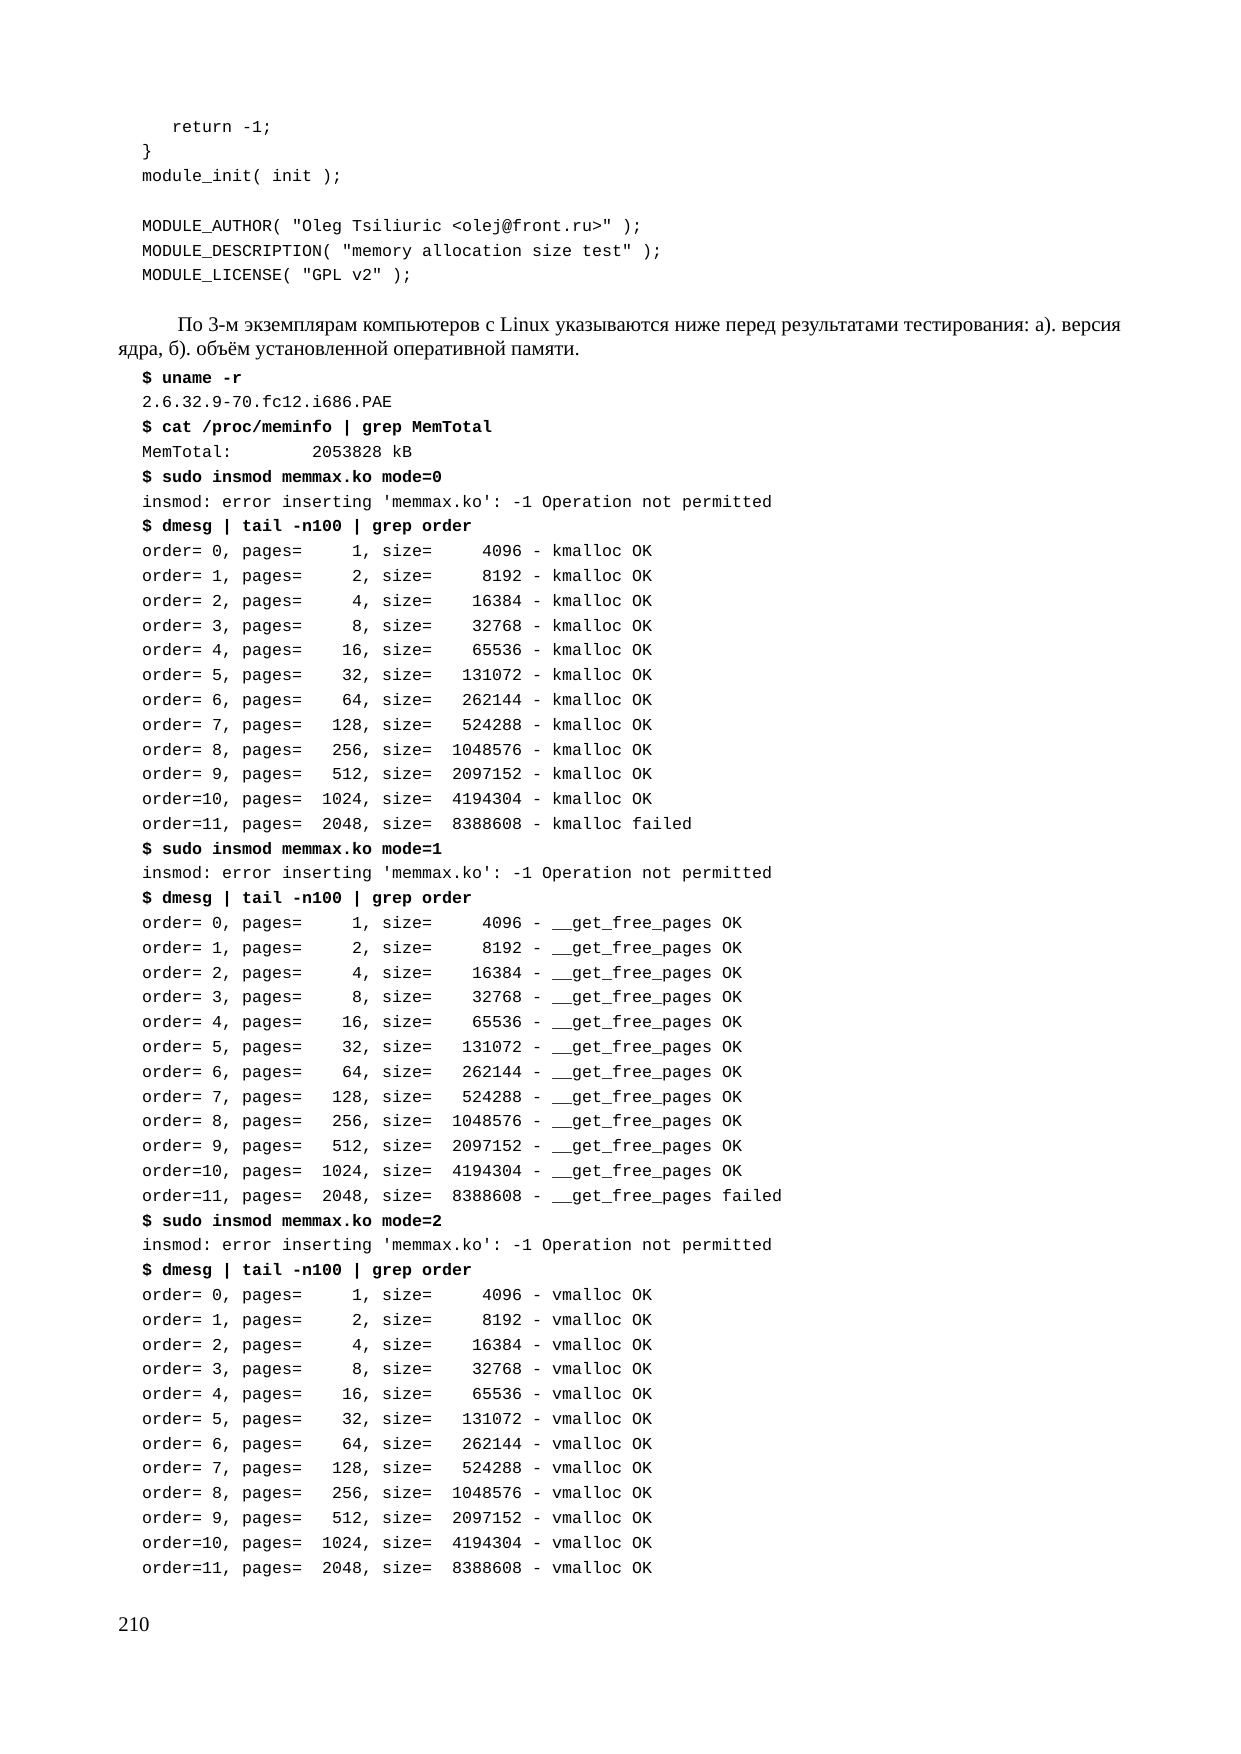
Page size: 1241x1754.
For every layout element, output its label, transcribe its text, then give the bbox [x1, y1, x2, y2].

text order= 8, pages= 256, size= 1048576 - vmalloc OK [142, 1485, 1122, 1504]
text order= 0, pages= 1, size= 4096 - vmalloc OK [142, 1287, 1122, 1305]
text order= 4, pages= 16, size= 65536 - kmalloc OK [142, 642, 1122, 661]
text } [142, 143, 1122, 162]
text order= 6, pages= 64, size= 262144 - kmalloc OK [142, 692, 1122, 710]
text $ sudo insmod memmax.ko mode=1 [142, 840, 1122, 859]
text order= 1, pages= 2, size= 8192 - kmalloc OK [142, 568, 1122, 586]
text order= 6, pages= 64, size= 262144 - vmalloc OK [142, 1435, 1122, 1454]
text order= 7, pages= 128, size= 524288 - kmalloc OK [142, 716, 1122, 735]
text $ sudo insmod memmax.ko mode=0 [142, 468, 1122, 487]
text return -1; [142, 118, 1122, 137]
text order=11, pages= 2048, size= 8388608 - vmalloc OK [142, 1559, 1122, 1578]
text MODULE_AUTHOR( "Oleg Tsiliuric <olej@front.ru>" ); [142, 217, 1122, 236]
text order= 5, pages= 32, size= 131072 - vmalloc OK [142, 1411, 1122, 1429]
text $ dmesg | tail -n100 | grep order [142, 1262, 1122, 1281]
text MODULE_LICENSE( "GPL v2" ); [142, 267, 1122, 286]
text order=10, pages= 1024, size= 4194304 - kmalloc OK [142, 791, 1122, 809]
text $ cat /proc/meminfo | grep MemTotal [142, 419, 1122, 438]
text order= 1, pages= 2, size= 8192 - vmalloc OK [142, 1311, 1122, 1330]
text insmod: error inserting 'memmax.ko': -1 Operation not permitted [142, 865, 1122, 884]
text order= 5, pages= 32, size= 131072 - kmalloc OK [142, 667, 1122, 686]
text $ uname -r [142, 369, 1122, 388]
text $ dmesg | tail -n100 | grep order [142, 890, 1122, 909]
text order= 4, pages= 16, size= 65536 - vmalloc OK [142, 1386, 1122, 1404]
text order= 0, pages= 1, size= 4096 - kmalloc OK [142, 543, 1122, 562]
text order= 9, pages= 512, size= 2097152 - vmalloc OK [142, 1510, 1122, 1528]
text order= 3, pages= 8, size= 32768 - vmalloc OK [142, 1361, 1122, 1380]
text order= 8, pages= 256, size= 1048576 - __get_free_pages OK [142, 1113, 1122, 1132]
text order= 9, pages= 512, size= 2097152 - kmalloc OK [142, 766, 1122, 785]
text order= 7, pages= 128, size= 524288 - vmalloc OK [142, 1460, 1122, 1479]
text order= 2, pages= 4, size= 16384 - kmalloc OK [142, 592, 1122, 611]
text $ dmesg | tail -n100 | grep order [142, 518, 1122, 537]
text order=11, pages= 2048, size= 8388608 - kmalloc failed [142, 816, 1122, 834]
text order=10, pages= 1024, size= 4194304 - __get_free_pages OK [142, 1163, 1122, 1181]
text order=11, pages= 2048, size= 8388608 - __get_free_pages failed [142, 1187, 1122, 1206]
text order= 2, pages= 4, size= 16384 - __get_free_pages OK [142, 964, 1122, 983]
text $ sudo insmod memmax.ko mode=2 [142, 1212, 1122, 1231]
text insmod: error inserting 'memmax.ko': -1 Operation not permitted [142, 493, 1122, 512]
text order= 5, pages= 32, size= 131072 - __get_free_pages OK [142, 1039, 1122, 1057]
text order= 8, pages= 256, size= 1048576 - kmalloc OK [142, 741, 1122, 760]
text insmod: error inserting 'memmax.ko': -1 Operation not permitted [142, 1237, 1122, 1256]
text order= 3, pages= 8, size= 32768 - __get_free_pages OK [142, 989, 1122, 1008]
text По 3-м экземплярам компьютеров с Linux указываются ниже перед результатами тестирования: а). версия ядра, б). объём установленной оперативной памяти. [118, 312, 1122, 360]
text 2.6.32.9-70.fc12.i686.PAE [142, 394, 1122, 413]
text MemTotal: 2053828 kB [142, 444, 1122, 462]
text order=10, pages= 1024, size= 4194304 - vmalloc OK [142, 1534, 1122, 1553]
text order= 1, pages= 2, size= 8192 - __get_free_pages OK [142, 939, 1122, 958]
text order= 3, pages= 8, size= 32768 - kmalloc OK [142, 617, 1122, 636]
text order= 7, pages= 128, size= 524288 - __get_free_pages OK [142, 1088, 1122, 1107]
text order= 9, pages= 512, size= 2097152 - __get_free_pages OK [142, 1138, 1122, 1157]
text MODULE_DESCRIPTION( "memory allocation size test" ); [142, 242, 1122, 261]
text order= 6, pages= 64, size= 262144 - __get_free_pages OK [142, 1063, 1122, 1082]
text module_init( init ); [142, 168, 1122, 187]
text order= 0, pages= 1, size= 4096 - __get_free_pages OK [142, 915, 1122, 933]
text order= 4, pages= 16, size= 65536 - __get_free_pages OK [142, 1014, 1122, 1033]
text order= 2, pages= 4, size= 16384 - vmalloc OK [142, 1336, 1122, 1355]
